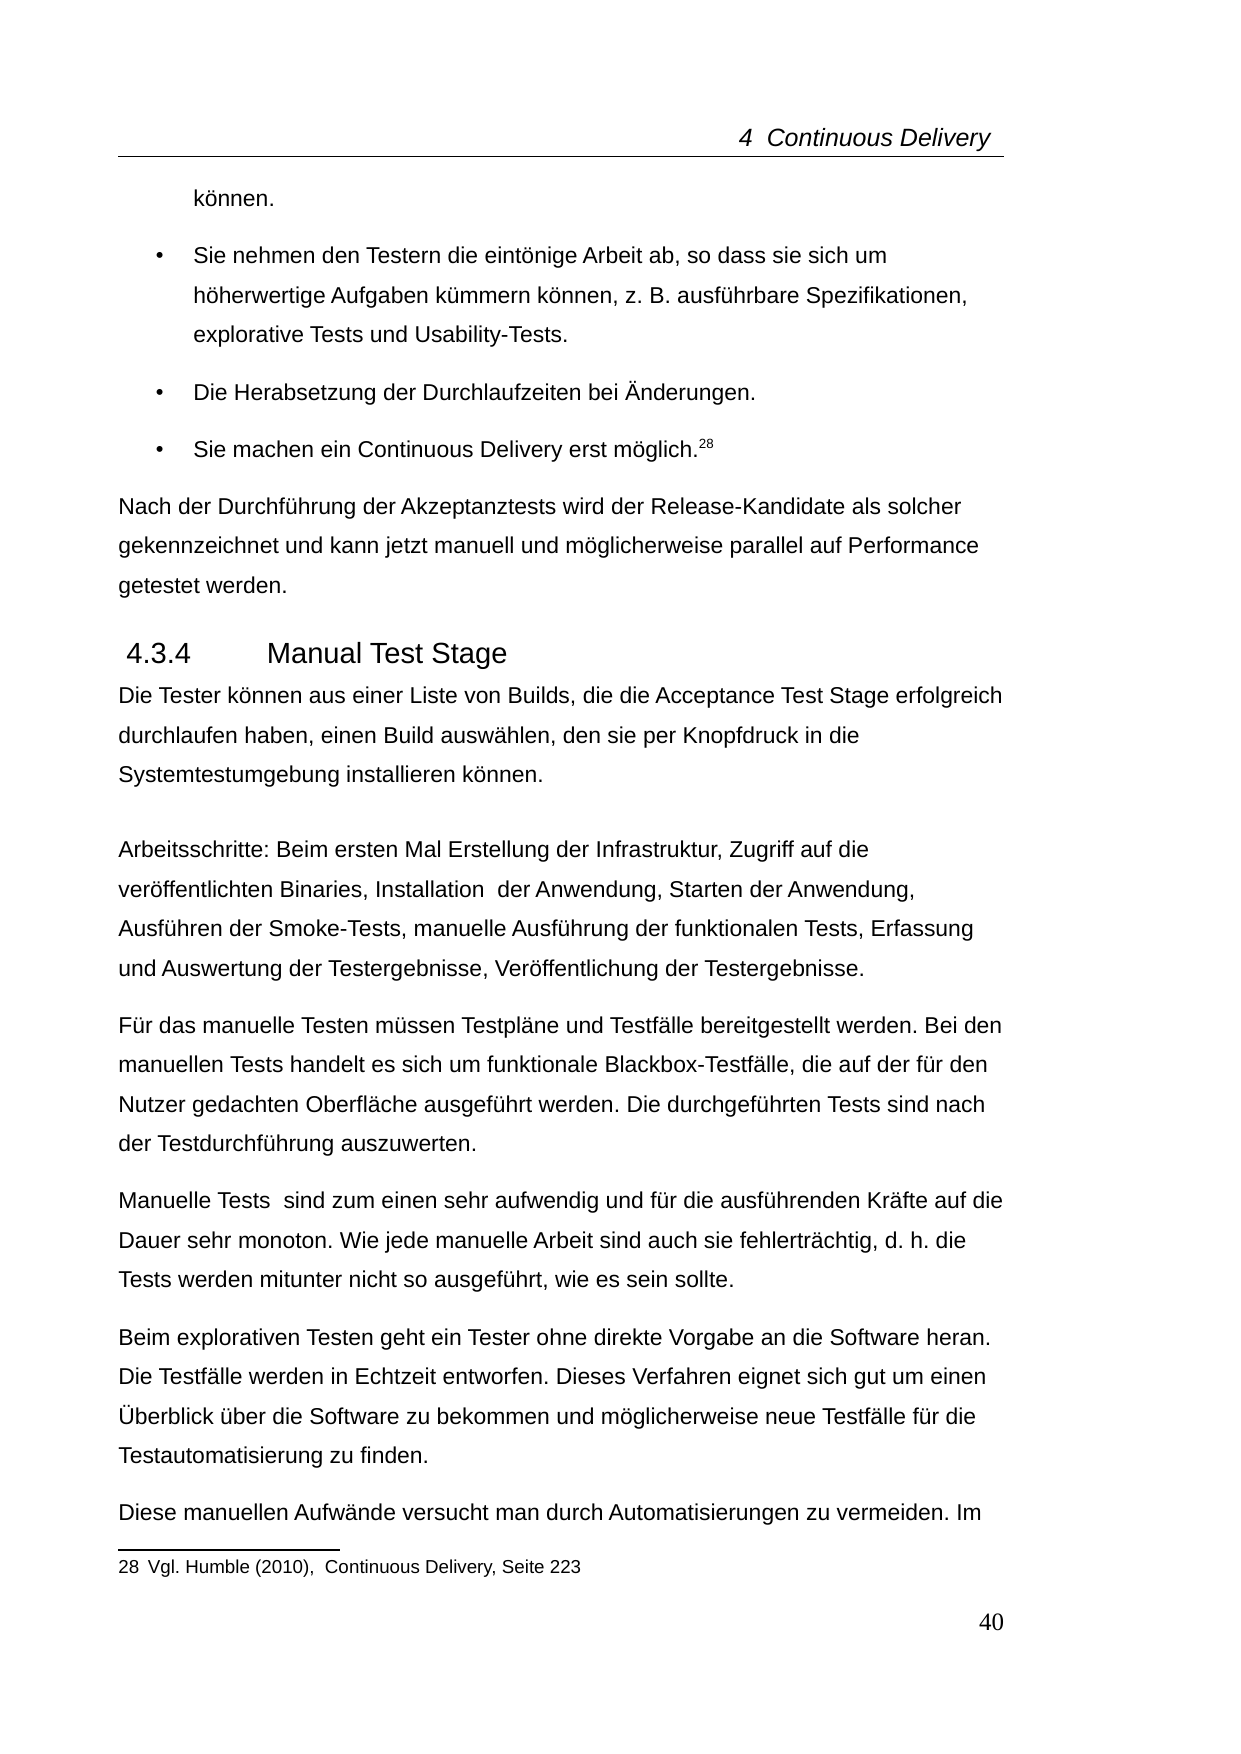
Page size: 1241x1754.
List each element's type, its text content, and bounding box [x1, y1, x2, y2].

text Diese manuellen Aufwände versucht man durch Automatisierungen zu vermeiden. Im [118, 1499, 1004, 1526]
subtitle Manual Test Stage [118, 636, 1004, 670]
text Für das manuelle Testen müssen Testpläne und Testfälle bereitgestellt werden. Bei den manuellen Tests handelt es sich um funktionale Blackbox-Testfälle, die auf der für den Nutzer gedachten Oberfläche ausgeführt werden. Die durchgeführten Tests sind nach der Testdurchführung auszuwerten. [118, 1012, 1004, 1157]
list können. [156, 185, 1004, 212]
list Vgl. Humble (2010), Continuous Delivery, Seite 223 [118, 1556, 1004, 1578]
text Nach der Durchführung der Akzeptanztests wird der Release-Kandidate als solcher gekennzeichnet und kann jetzt manuell und möglicherweise parallel auf Performance getestet werden. [118, 493, 1004, 598]
text Arbeitsschritte: Beim ersten Mal Erstellung der Infrastruktur, Zugriff auf die veröffentlichten Binaries, Installation der Anwendung, Starten der Anwendung, Ausführen der Smoke-Tests, manuelle Ausführung der funktionalen Tests, Erfassung und Auswertung der Testergebnisse, Veröffentlichung der Testergebnisse. [118, 836, 1004, 981]
text Beim explorativen Testen geht ein Tester ohne direkte Vorgabe an die Software heran. Die Testfälle werden in Echtzeit entworfen. Dieses Verfahren eignet sich gut um einen Überblick über die Software zu bekommen und möglicherweise neue Testfälle für die Testautomatisierung zu finden. [118, 1324, 1004, 1468]
list Die Herabsetzung der Durchlaufzeiten bei Änderungen. [156, 378, 1004, 405]
text Manuelle Tests sind zum einen sehr aufwendig und für die ausführenden Kräfte auf die Dauer sehr monoton. Wie jede manuelle Arbeit sind auch sie fehlerträchtig, d. h. die Tests werden mitunter nicht so ausgeführt, wie es sein sollte. [118, 1187, 1004, 1293]
text Die Tester können aus einer Liste von Builds, die die Acceptance Test Stage erfolgreich durchlaufen haben, einen Build auswählen, den sie per Knopfdruck in die Systemtestumgebung installieren können. [118, 682, 1004, 788]
list Sie nehmen den Testern die eintönige Arbeit ab, so dass sie sich um höherwertige Aufgaben kümmern können, z. B. ausführbare Spezifikationen, explorative Tests und Usability-Tests. [156, 242, 1004, 348]
list Sie machen ein Continuous Delivery erst möglich. [156, 436, 1004, 462]
